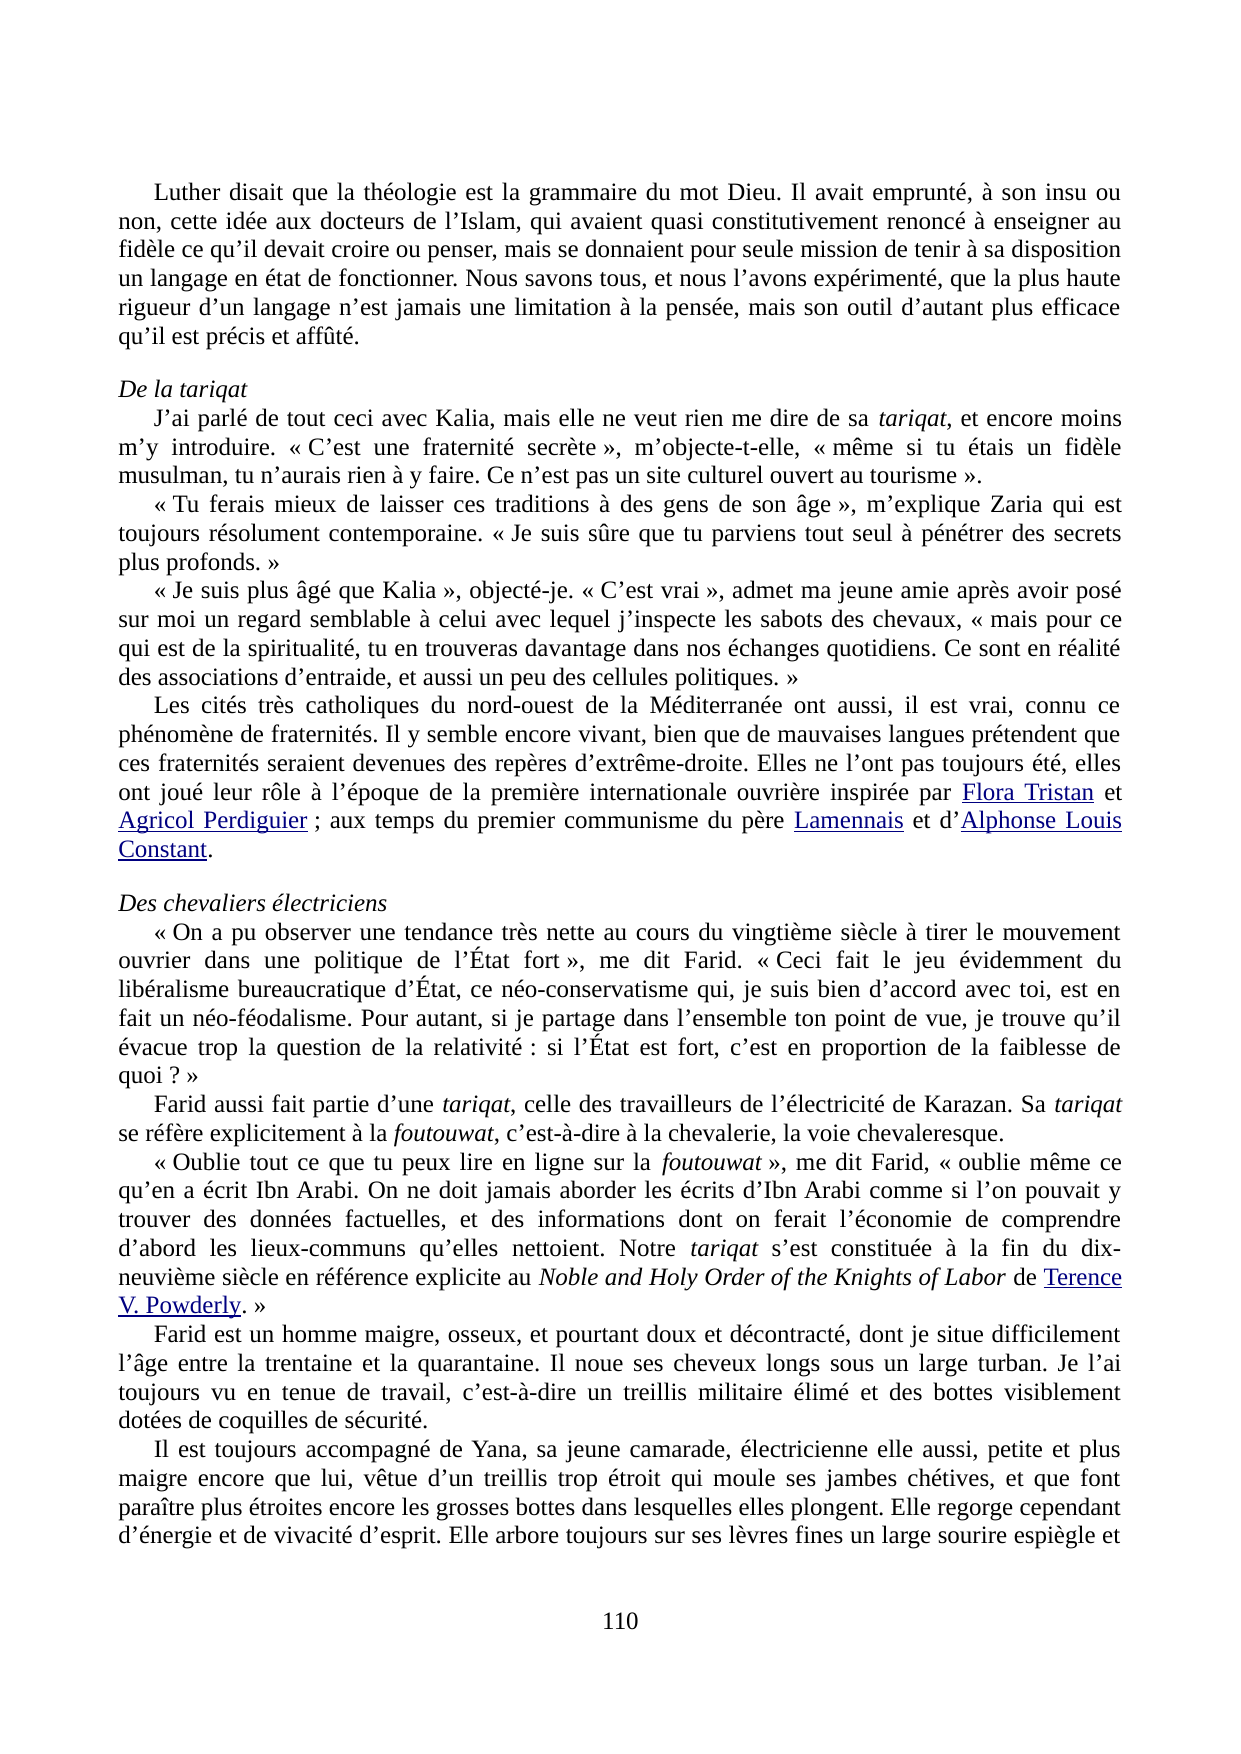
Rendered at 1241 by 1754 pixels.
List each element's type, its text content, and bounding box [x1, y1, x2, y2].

text Farid aussi fait partie d’une tariqat, celle des travailleurs de l’électricité de Karazan. Sa tariqat se réfère explicitement à la foutouwat, c’est-à-dire à la chevalerie, la voie chevaleresque. [118, 1089, 1122, 1147]
text « Oublie tout ce que tu peux lire en ligne sur la foutouwat », me dit Farid, « oublie même ce qu’en a écrit Ibn Arabi. On ne doit jamais aborder les écrits d’Ibn Arabi comme si l’on pouvait y trouver des données factuelles, et des informations dont on ferait l’économie de comprendre d’abord les lieux-communs qu’elles nettoient. Notre tariqat s’est constituée à la fin du dix-neuvième siècle en référence explicite au Noble and Holy Order of the Knights of Labor de Terence V. Powderly. » [118, 1147, 1122, 1319]
text « Tu ferais mieux de laisser ces traditions à des gens de son âge », m’explique Zaria qui est toujours résolument contemporaine. « Je suis sûre que tu parviens tout seul à pénétrer des secrets plus profonds. » [118, 489, 1122, 576]
text « On a pu observer une tendance très nette au cours du vingtième siècle à tirer le mouvement ouvrier dans une politique de l’État fort », me dit Farid. « Ceci fait le jeu évidemment du libéralisme bureaucratique d’État, ce néo-conservatisme qui, je suis bien d’accord avec toi, est en fait un néo-féodalisme. Pour autant, si je partage dans l’ensemble ton point de vue, je trouve qu’il évacue trop la question de la relativité : si l’État est fort, c’est en proportion de la faiblesse de quoi ? » [118, 917, 1122, 1089]
text Il est toujours accompagné de Yana, sa jeune camarade, électricienne elle aussi, petite et plus maigre encore que lui, vêtue d’un treillis trop étroit qui moule ses jambes chétives, et que font paraître plus étroites encore les grosses bottes dans lesquelles elles plongent. Elle regorge cependant d’énergie et de vivacité d’esprit. Elle arbore toujours sur ses lèvres fines un large sourire espiègle et [118, 1434, 1122, 1549]
subtitle De la tariqat [118, 374, 1122, 403]
text J’ai parlé de tout ceci avec Kalia, mais elle ne veut rien me dire de sa tariqat, et encore moins m’y introduire. « C’est une fraternité secrète », m’objecte-t-elle, « même si tu étais un fidèle musulman, tu n’aurais rien à y faire. Ce n’est pas un site culturel ouvert au tourisme ». [118, 403, 1122, 489]
text Farid est un homme maigre, osseux, et pourtant doux et décontracté, dont je situe difficilement l’âge entre la trentaine et la quarantaine. Il noue ses cheveux longs sous un large turban. Je l’ai toujours vu en tenue de travail, c’est-à-dire un treillis militaire élimé et des bottes visiblement dotées de coquilles de sécurité. [118, 1319, 1122, 1434]
subtitle Des chevaliers électriciens [118, 888, 1122, 917]
text Les cités très catholiques du nord-ouest de la Méditerranée ont aussi, il est vrai, connu ce phénomène de fraternités. Il y semble encore vivant, bien que de mauvaises langues prétendent que ces fraternités seraient devenues des repères d’extrême-droite. Elles ne l’ont pas toujours été, elles ont joué leur rôle à l’époque de la première internationale ouvrière inspirée par Flora Tristan et Agricol Perdiguier ; aux temps du premier communisme du père Lamennais et d’Alphonse Louis Constant. [118, 691, 1122, 863]
text Luther disait que la théologie est la grammaire du mot Dieu. Il avait emprunté, à son insu ou non, cette idée aux docteurs de l’Islam, qui avaient quasi constitutivement renoncé à enseigner au fidèle ce qu’il devait croire ou penser, mais se donnaient pour seule mission de tenir à sa disposition un langage en état de fonctionner. Nous savons tous, et nous l’avons expérimenté, que la plus haute rigueur d’un langage n’est jamais une limitation à la pensée, mais son outil d’autant plus efficace qu’il est précis et affûté. [118, 177, 1122, 349]
text « Je suis plus âgé que Kalia », objecté-je. « C’est vrai », admet ma jeune amie après avoir posé sur moi un regard semblable à celui avec lequel j’inspecte les sabots des chevaux, « mais pour ce qui est de la spiritualité, tu en trouveras davantage dans nos échanges quotidiens. Ce sont en réalité des associations d’entraide, et aussi un peu des cellules politiques. » [118, 576, 1122, 691]
